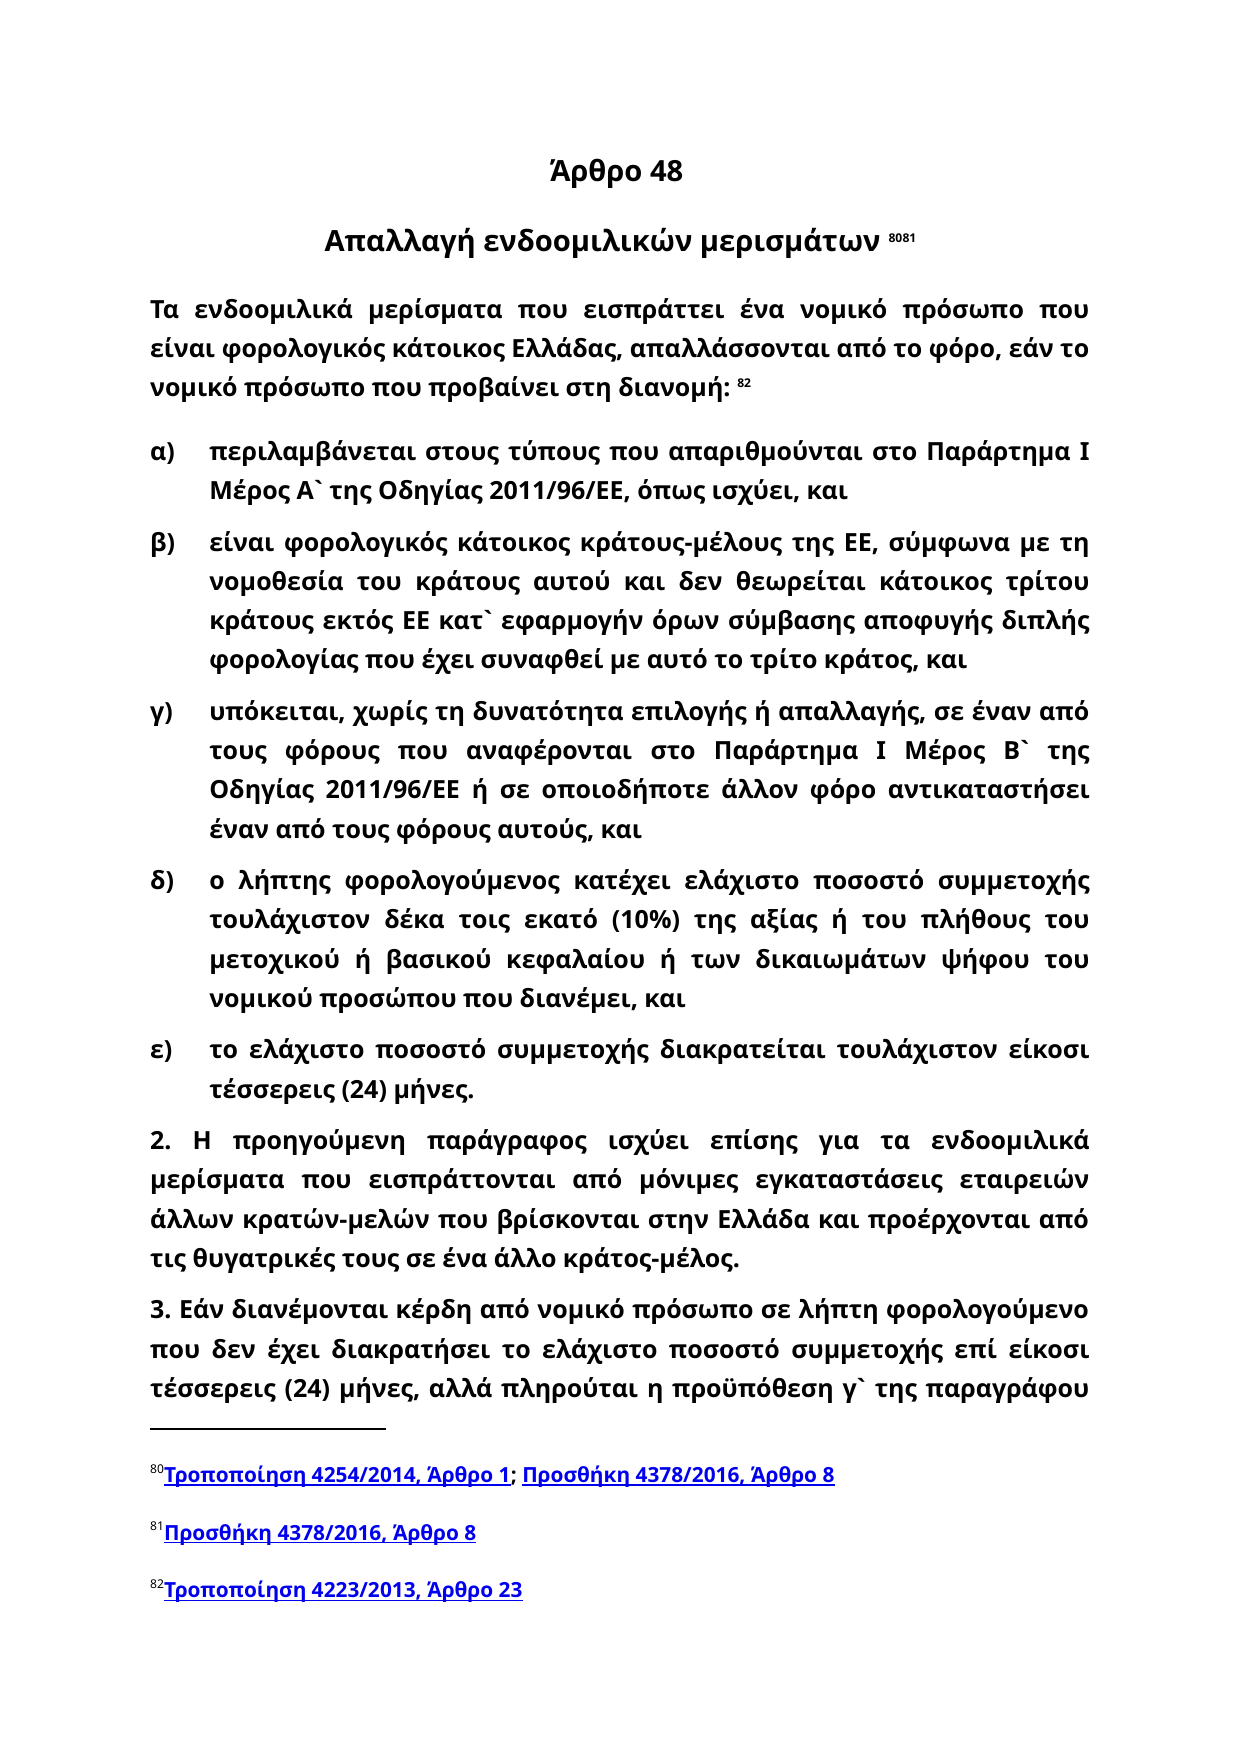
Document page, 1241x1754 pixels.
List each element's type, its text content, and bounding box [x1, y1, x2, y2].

text Τροποποίηση 4254/2014, Άρθρο 1; Προσθήκη 4378/2016, Άρθρο 8 [150, 1460, 1090, 1489]
list δ) ο λήπτης φορολογούμενος κατέχει ελάχιστο ποσοστό συμμετοχής τουλάχιστον δέκα τοις εκατό (10%) της αξίας ή του πλήθους του μετοχικού ή βασικού κεφαλαίου ή των δικαιωμάτων ψήφου του νομικού προσώπου που διανέμει, και [150, 863, 1090, 1014]
text 3. Εάν διανέμονται κέρδη από νομικό πρόσωπο σε λήπτη φορολογούμενο που δεν έχει διακρατήσει το ελάχιστο ποσοστό συμμετοχής επί είκοσι τέσσερεις (24) μήνες, αλλά πληρούται η προϋπόθεση γ` της παραγράφου [150, 1292, 1090, 1404]
subtitle Άρθρο 48 [150, 150, 1090, 190]
text Τροποποίηση 4223/2013, Άρθρο 23 [150, 1576, 1090, 1604]
list α) περιλαμβάνεται στους τύπους που απαριθμούνται στο Παράρτημα Ι Μέρος Α` της Οδηγίας 2011/96/ΕΕ, όπως ισχύει, και [150, 434, 1090, 507]
subtitle Απαλλαγή ενδοομιλικών μερισμάτων [150, 221, 1090, 260]
list ε) το ελάχιστο ποσοστό συμμετοχής διακρατείται τουλάχιστον είκοσι τέσσερεις (24) μήνες. [150, 1032, 1090, 1105]
text Τα ενδοομιλικά μερίσματα που εισπράττει ένα νομικό πρόσωπο που είναι φορολογικός κάτοικος Ελλάδας, απαλλάσσονται από το φόρο, εάν το νομικό πρόσωπο που προβαίνει στη διανομή: [150, 291, 1090, 404]
list γ) υπόκειται, χωρίς τη δυνατότητα επιλογής ή απαλλαγής, σε έναν από τους φόρους που αναφέρονται στο Παράρτημα Ι Μέρος Β` της Οδηγίας 2011/96/ΕΕ ή σε οποιοδήποτε άλλον φόρο αντικαταστήσει έναν από τους φόρους αυτούς, και [150, 694, 1090, 845]
text Προσθήκη 4378/2016, Άρθρο 8 [150, 1518, 1090, 1546]
list β) είναι φορολογικός κάτοικος κράτους-μέλους της ΕΕ, σύμφωνα με τη νομοθεσία του κράτους αυτού και δεν θεωρείται κάτοικος τρίτου κράτους εκτός ΕΕ κατ` εφαρμογήν όρων σύμβασης αποφυγής διπλής φορολογίας που έχει συναφθεί με αυτό το τρίτο κράτος, και [150, 524, 1090, 676]
text 2. Η προηγούμενη παράγραφος ισχύει επίσης για τα ενδοομιλικά μερίσματα που εισπράττονται από μόνιμες εγκαταστάσεις εταιρειών άλλων κρατών-μελών που βρίσκονται στην Ελλάδα και προέρχονται από τις θυγατρικές τους σε ένα άλλο κράτος-μέλος. [150, 1123, 1090, 1274]
